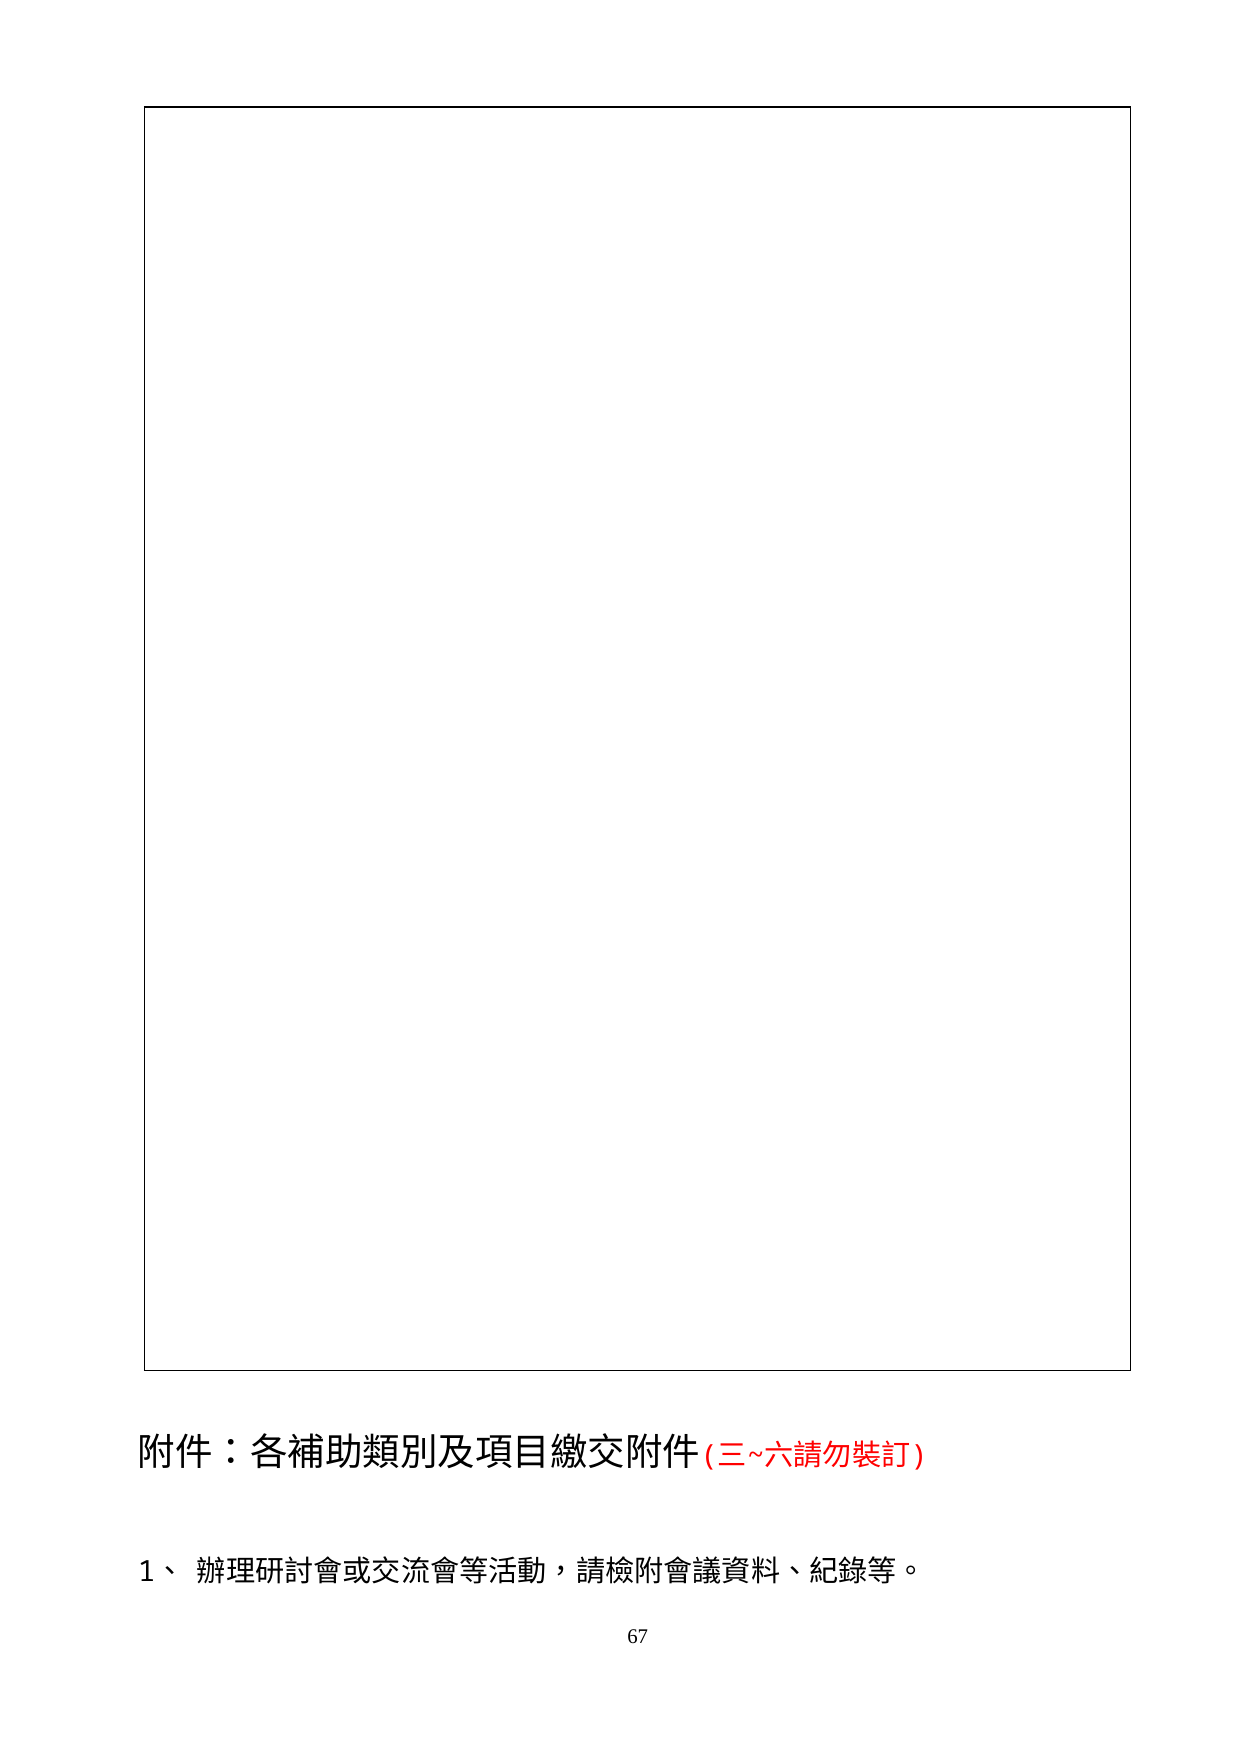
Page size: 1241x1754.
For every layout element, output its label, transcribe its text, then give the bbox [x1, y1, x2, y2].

table_cell [145, 108, 1130, 1369]
text 附件：各補助類別及項目繳交附件(三~六請勿裝訂) [138, 1422, 1137, 1476]
list 辦理研討會或交流會等活動，請檢附會議資料、紀錄等。 [138, 1527, 1137, 1589]
